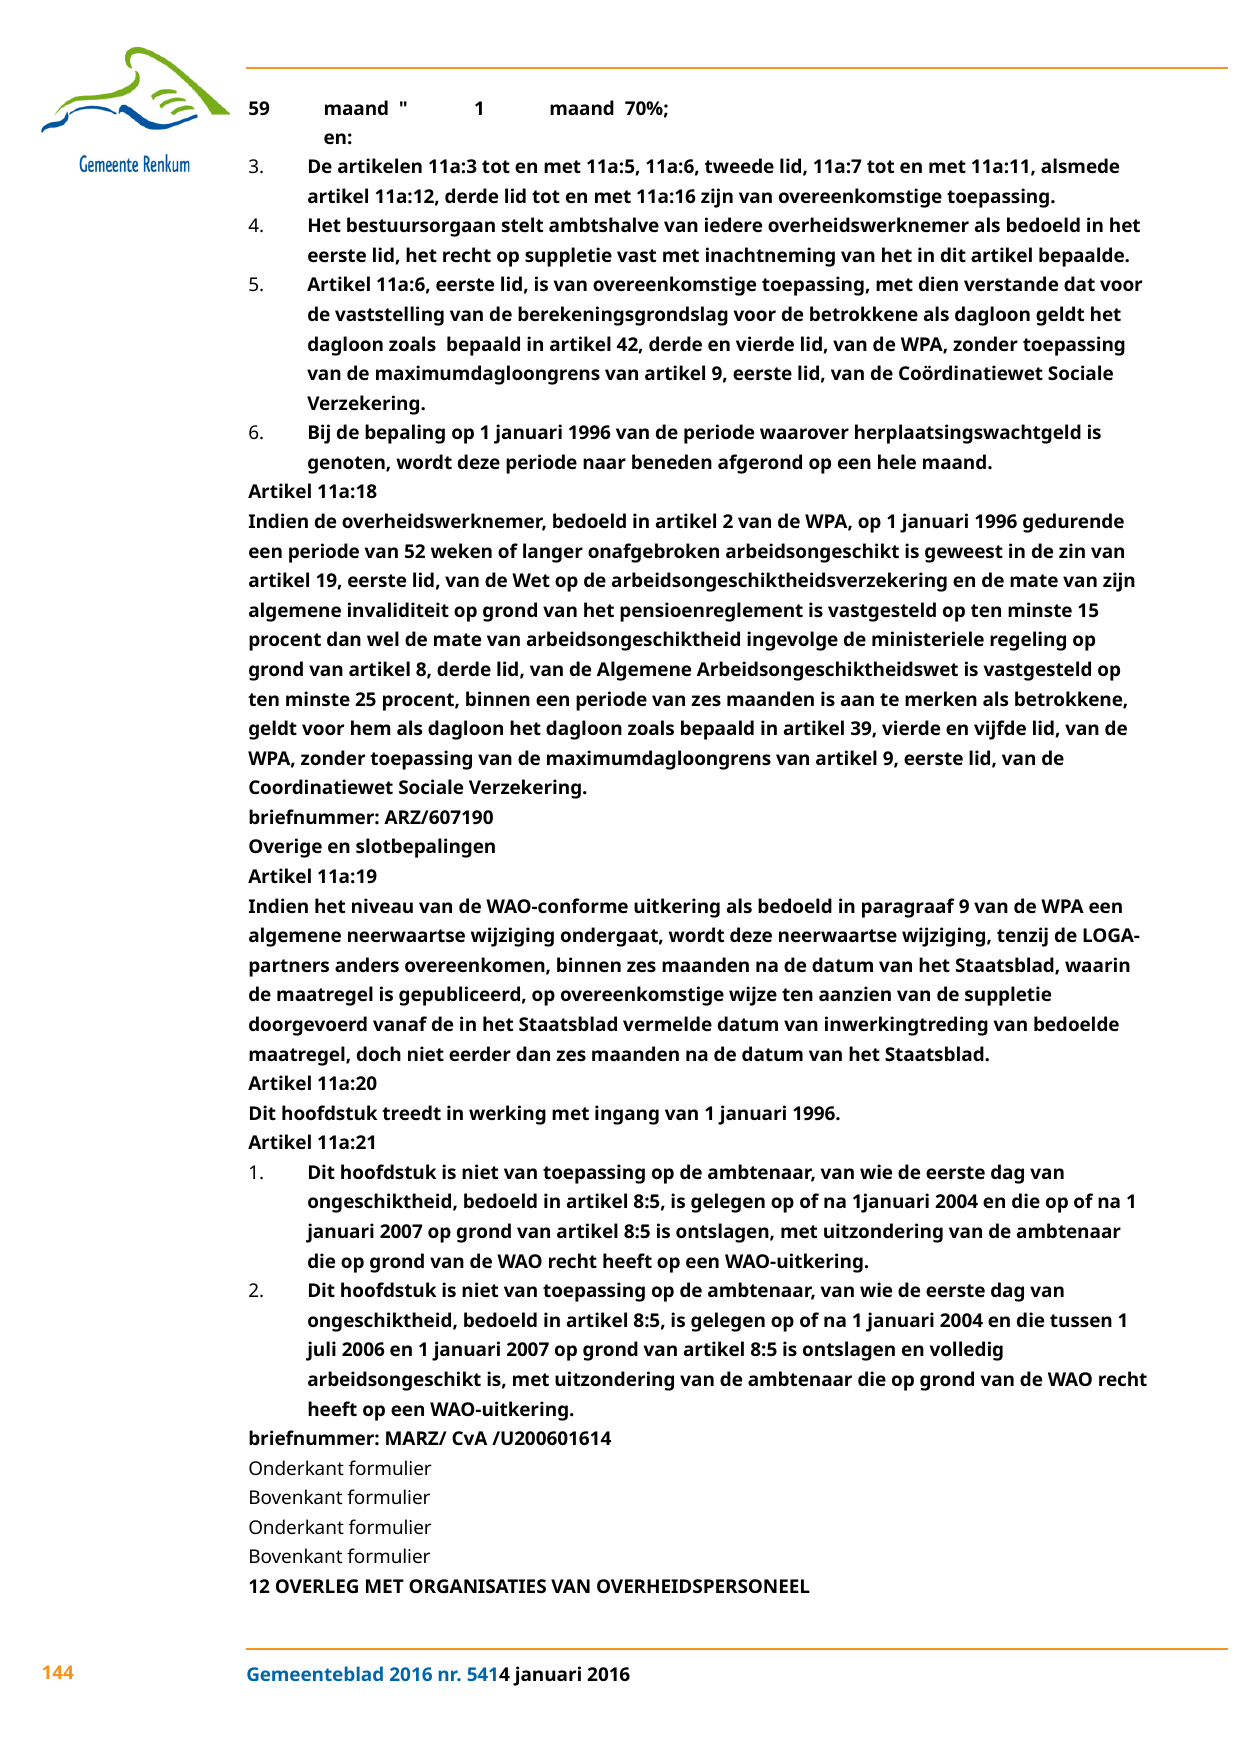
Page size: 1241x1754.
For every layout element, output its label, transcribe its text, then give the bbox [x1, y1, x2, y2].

list Bij de bepaling op 1 januari 1996 van de periode waarover herplaatsingswachtgeld is genoten, wordt deze periode naar beneden afgerond op een hele maand. [248, 419, 1152, 475]
table_cell [700, 95, 775, 150]
text Onderkant formulier [248, 1455, 1152, 1481]
text Artikel 11a:21 [248, 1129, 1152, 1155]
table_cell [926, 95, 1001, 150]
table_cell [1001, 95, 1076, 150]
table_cell maand [549, 95, 624, 150]
text Artikel 11a:18 [248, 479, 1152, 504]
table_cell 1 [474, 95, 549, 150]
text Onderkant formulier [248, 1514, 1152, 1540]
list Artikel 11a:6, eerste lid, is van overeenkomstige toepassing, met dien verstande dat voor de vaststelling van de berekeningsgrondslag voor de betrokkene als dagloon geldt het dagloon zoals bepaald in artikel 42, derde en vierde lid, van de WPA, zonder toepassing van de maximumdagloongrens van artikel 9, eerste lid, van de Coördinatiewet Sociale Verzekering. [248, 272, 1152, 416]
text 12 OVERLEG MET ORGANISATIES VAN OVERHEIDSPERSONEEL [248, 1573, 1152, 1599]
list Het bestuursorgaan stelt ambtshalve van iedere overheidswerknemer als bedoeld in het eerste lid, het recht op suppletie vast met inachtneming van het in dit artikel bepaalde. [248, 212, 1152, 268]
text briefnummer: MARZ/ CvA /U200601614 [248, 1425, 1152, 1451]
list Dit hoofdstuk is niet van toepassing op de ambtenaar, van wie de eerste dag van ongeschiktheid, bedoeld in artikel 8:5, is gelegen op of na 1januari 2004 en die op of na 1 januari 2007 op grond van artikel 8:5 is ontslagen, met uitzondering van de ambtenaar die op grond van de WAO recht heeft op een WAO-uitkering. [248, 1159, 1152, 1274]
text Artikel 11a:19 [248, 863, 1152, 889]
text Bovenkant formulier [248, 1484, 1152, 1510]
text Indien de overheidswerknemer, bedoeld in artikel 2 van de WPA, op 1 januari 1996 gedurende een periode van 52 weken of langer onafgebroken arbeidsongeschikt is geweest in de zin van artikel 19, eerste lid, van de Wet op de arbeidsongeschiktheidsverzekering en de mate van zijn algemene invaliditeit op grond van het pensioenreglement is vastgesteld op ten minste 15 procent dan wel de mate van arbeidsongeschiktheid ingevolge de ministeriele regeling op grond van artikel 8, derde lid, van de Algemene Arbeidsongeschiktheidswet is vastgesteld op ten minste 25 procent, binnen een periode van zes maanden is aan te merken als betrokkene, geldt voor hem als dagloon het dagloon zoals bepaald in artikel 39, vierde en vijfde lid, van de WPA, zonder toepassing van de maximumdagloongrens van artikel 9, eerste lid, van de Coordinatiewet Sociale Verzekering. [248, 508, 1152, 800]
table_cell maanden: [323, 95, 398, 150]
text briefnummer: ARZ/607190 [248, 804, 1152, 830]
text Dit hoofdstuk treedt in werking met ingang van 1 januari 1996. [248, 1100, 1152, 1126]
text Overige en slotbepalingen [248, 834, 1152, 859]
table_cell " [399, 95, 474, 150]
table_cell [775, 95, 850, 150]
list Dit hoofdstuk is niet van toepassing op de ambtenaar, van wie de eerste dag van ongeschiktheid, bedoeld in artikel 8:5, is gelegen op of na 1 januari 2004 en die tussen 1 juli 2006 en 1 januari 2007 op grond van artikel 8:5 is ontslagen en volledig arbeidsongeschikt is, met uitzondering van de ambtenaar die op grond van de WAO recht heeft op een WAO-uitkering. [248, 1277, 1152, 1422]
list De artikelen 11a:3 tot en met 11a:5, 11a:6, tweede lid, 11a:7 tot en met 11a:11, alsmede artikel 11a:12, derde lid tot en met 11a:16 zijn van overeenkomstige toepassing. [248, 153, 1152, 209]
text Bovenkant formulier [248, 1544, 1152, 1569]
table_cell 59 [248, 95, 323, 150]
text Indien het niveau van de WAO-conforme uitkering als bedoeld in paragraaf 9 van de WPA een algemene neerwaartse wijziging ondergaat, wordt deze neerwaartse wijziging, tenzij de LOGA-partners anders overeenkomen, binnen zes maanden na de datum van het Staatsblad, waarin de maatregel is gepubliceerd, op overeenkomstige wijze ten aanzien van de suppletie doorgevoerd vanaf de in het Staatsblad vermelde datum van inwerkingtreding van bedoelde maatregel, doch niet eerder dan zes maanden na de datum van het Staatsblad. [248, 893, 1152, 1067]
picture [41, 47, 231, 172]
table_cell 70%; [625, 95, 700, 150]
table_cell [1076, 95, 1152, 150]
text Artikel 11a:20 [248, 1070, 1152, 1096]
table_cell [850, 95, 926, 150]
